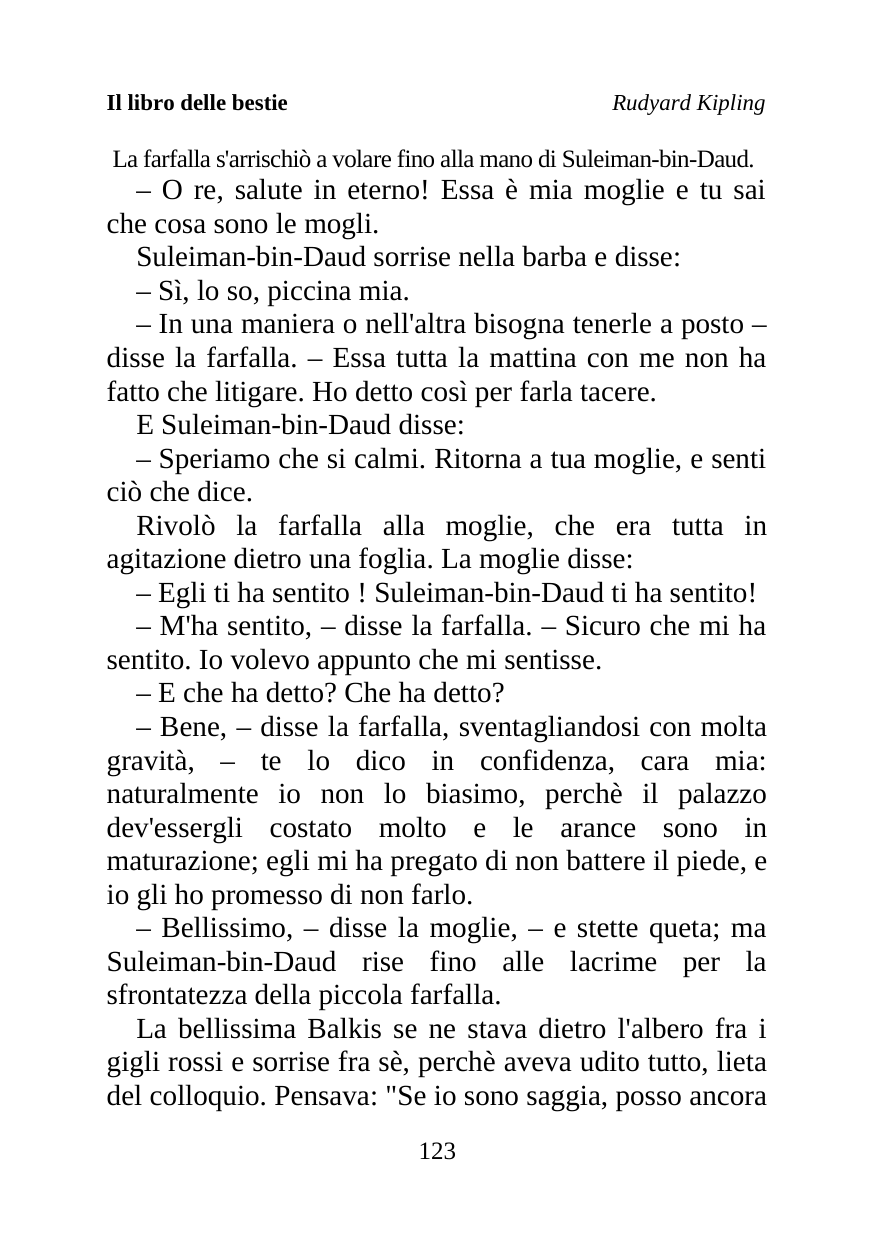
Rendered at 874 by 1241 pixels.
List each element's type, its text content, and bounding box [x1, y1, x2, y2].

text – Bellissimo, – disse la moglie, – e stette queta; ma Suleiman-bin-Daud rise fino alle lacrime per la sfrontatezza della piccola farfalla. [106, 910, 768, 1011]
text – Bene, – disse la farfalla, sventagliandosi con molta gravità, – te lo dico in confidenza, cara mia: naturalmente io non lo biasimo, perchè il palazzo dev'essergli costato molto e le arance sono in maturazione; egli mi ha pregato di non battere il piede, e io gli ho promesso di non farlo. [106, 709, 768, 910]
text – In una maniera o nell'altra bisogna tenerle a posto – disse la farfalla. – Essa tutta la mattina con me non ha fatto che litigare. Ho detto così per farla tacere. [106, 307, 768, 407]
text Rivolò la farfalla alla moglie, che era tutta in agitazione dietro una foglia. La moglie disse: [106, 508, 768, 575]
text – E che ha detto? Che ha detto? [106, 676, 768, 709]
text Suleiman-bin-Daud sorrise nella barba e disse: [106, 239, 768, 273]
text – Egli ti ha sentito ! Suleiman-bin-Daud ti ha sentito! [106, 575, 768, 608]
text – Speriamo che si calmi. Ritorna a tua moglie, e senti ciò che dice. [106, 441, 768, 508]
text – M'ha sentito, – disse la farfalla. – Sicuro che mi ha sentito. Io volevo appunto che mi sentisse. [106, 608, 768, 676]
text – Sì, lo so, piccina mia. [106, 273, 768, 307]
text La bellissima Balkis se ne stava dietro l'albero fra i gigli rossi e sorrise fra sè, perchè aveva udito tutto, lieta del colloquio. Pensava: "Se io sono saggia, posso ancora [106, 1011, 768, 1112]
text E Suleiman-bin-Daud disse: [106, 407, 768, 441]
table_header La farfalla s'arrischiò a volare fino alla mano di Suleiman-bin-Daud. [106, 144, 768, 172]
text – O re, salute in eterno! Essa è mia moglie e tu sai che cosa sono le mogli. [106, 172, 768, 239]
